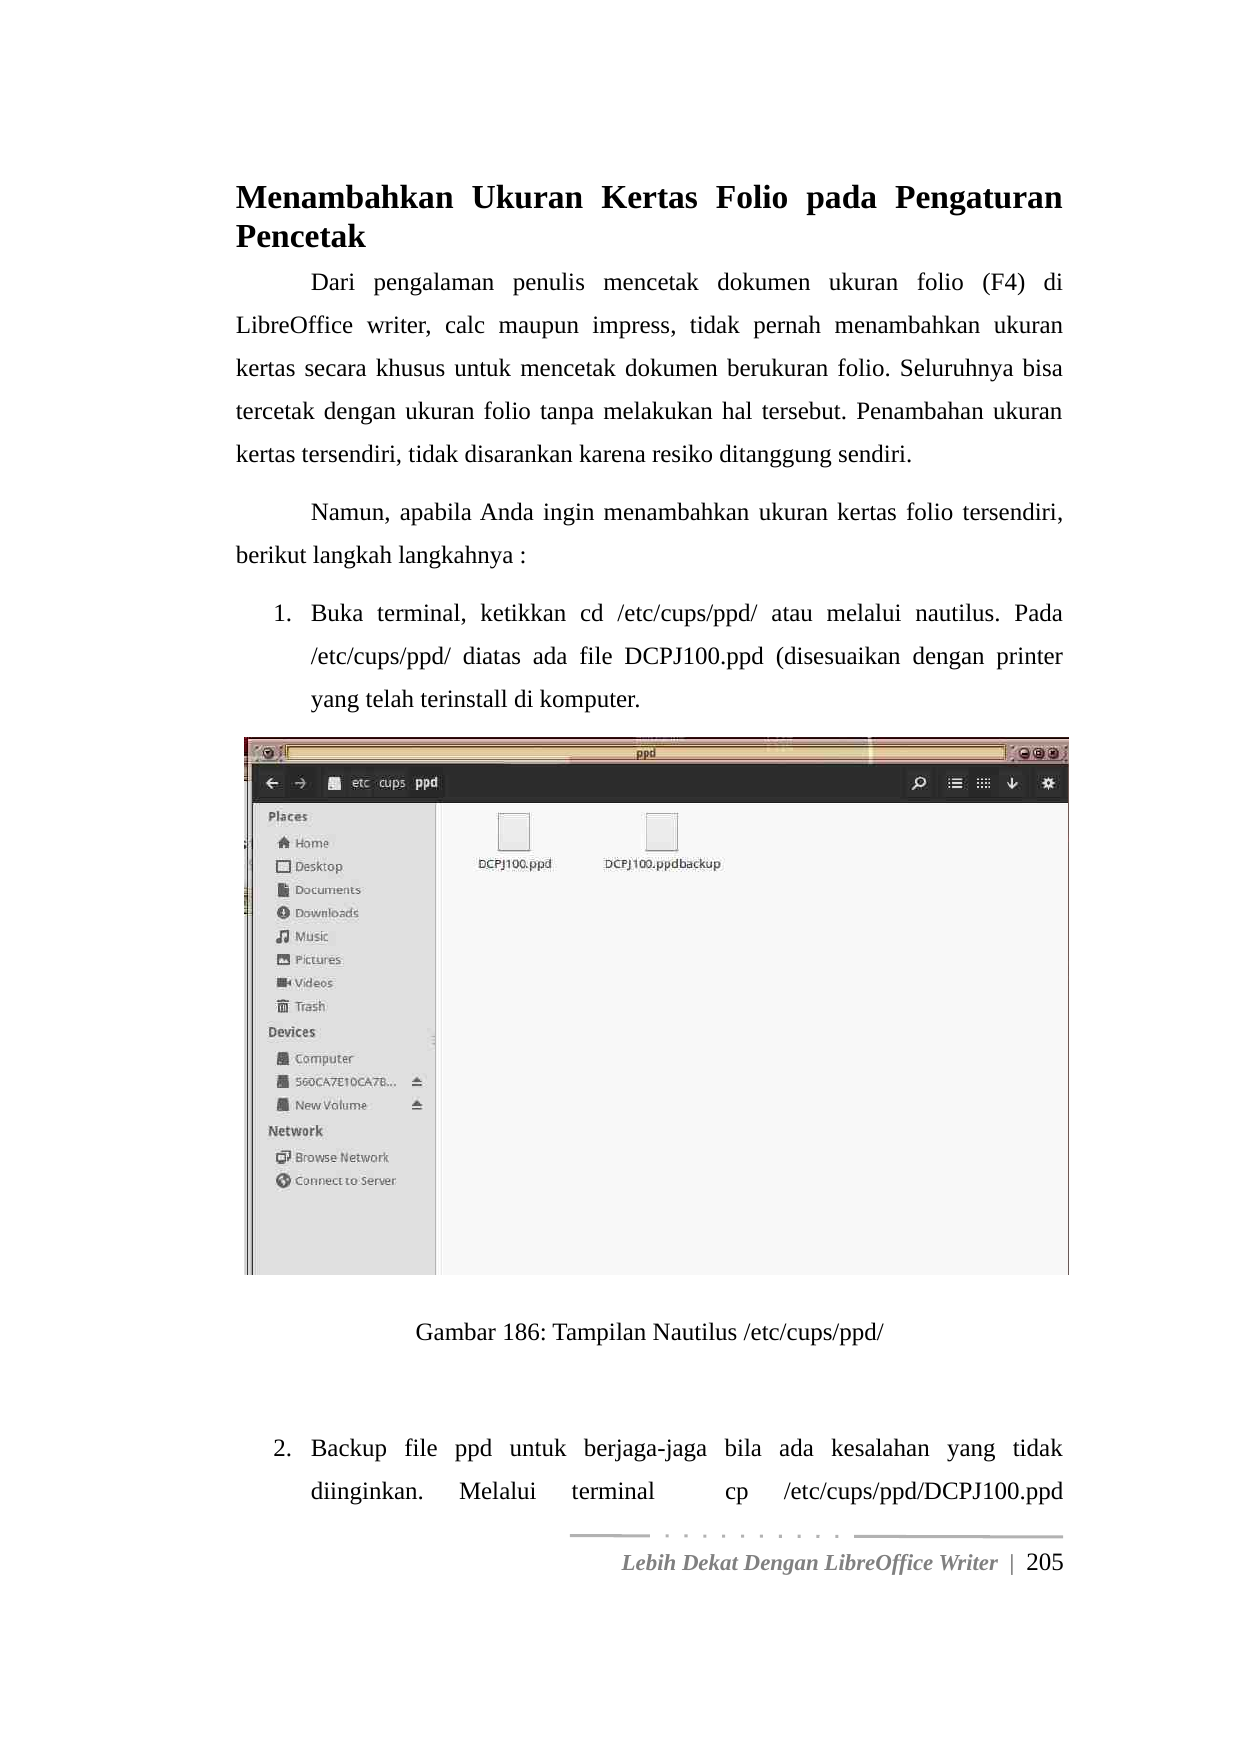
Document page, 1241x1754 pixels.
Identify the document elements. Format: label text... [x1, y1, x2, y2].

list Buka terminal, ketikkan cd /etc/cups/ppd/ atau melalui nautilus. Pada /etc/cups/ppd/ diatas ada file DCPJ100.ppd (disesuaikan dengan printer yang telah terinstall di komputer. [273, 598, 1063, 713]
text Namun, apabila Anda ingin menambahkan ukuran kertas folio tersendiri, berikut langkah langkahnya : [236, 497, 1063, 569]
text Gambar 186: Tampilan Nautilus /etc/cups/ppd/ [236, 1275, 1063, 1346]
picture [244, 737, 1069, 1275]
text Dari pengalaman penulis mencetak dokumen ukuran folio (F4) di LibreOffice writer, calc maupun impress, tidak pernah menambahkan ukuran kertas secara khusus untuk mencetak dokumen berukuran folio. Seluruhnya bisa tercetak dengan ukuran folio tanpa melakukan hal tersebut. Penambahan ukuran kertas tersendiri, tidak disarankan karena resiko ditanggung sendiri. [236, 267, 1063, 468]
list Backup file ppd untuk berjaga-jaga bila ada kesalahan yang tidak diinginkan. Melalui terminal cp /etc/cups/ppd/DCPJ100.ppd [273, 1433, 1063, 1504]
subtitle Menambahkan Ukuran Kertas Folio pada Pengaturan Pencetak [236, 177, 1063, 254]
